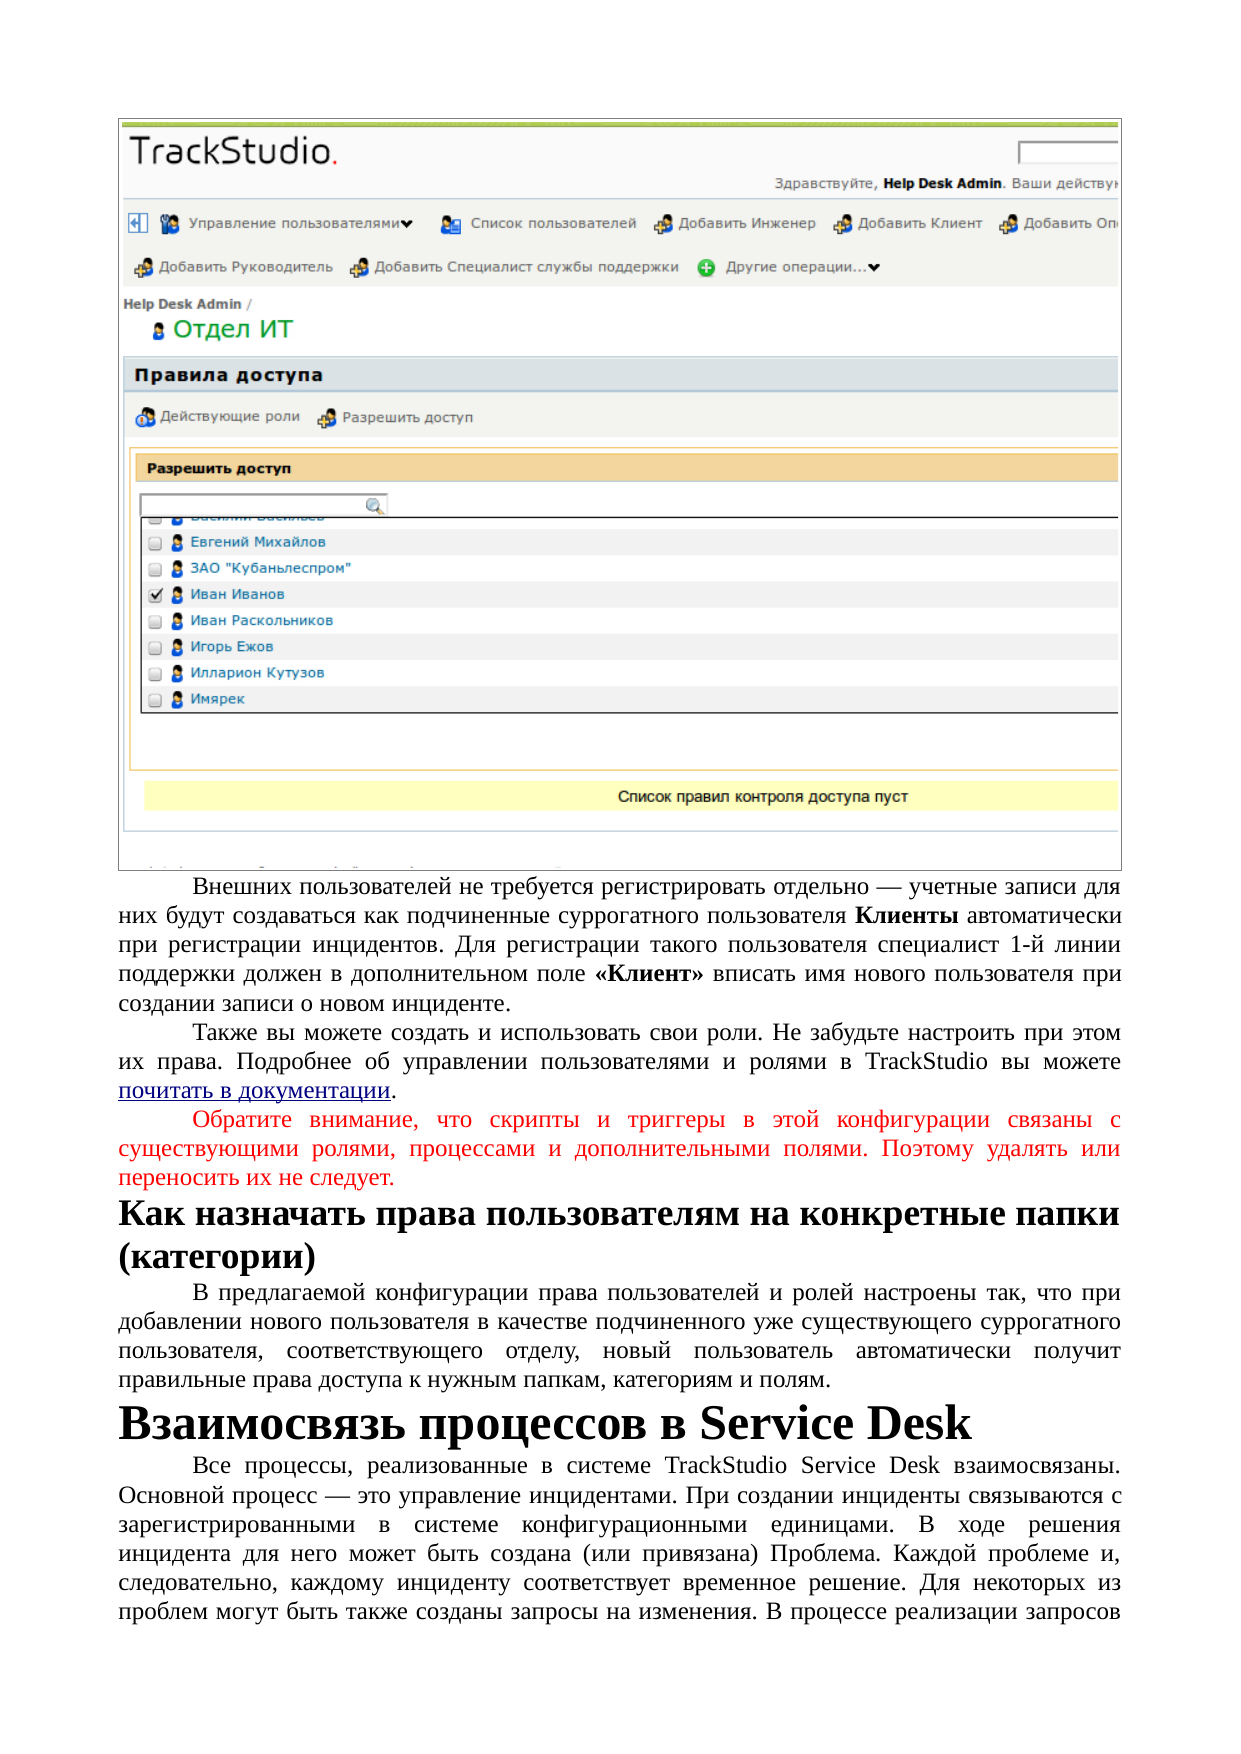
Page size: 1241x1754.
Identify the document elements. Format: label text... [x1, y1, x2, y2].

text Внешних пользователей не требуется регистрировать отдельно — учетные записи для них будут создаваться как подчиненные суррогатного пользователя Клиенты автоматически при регистрации инцидентов. Для регистрации такого пользователя специалист 1-й линии поддержки должен в дополнительном поле «Клиент» вписать имя нового пользователя при создании записи о новом инциденте. [118, 871, 1122, 1016]
subtitle Как назначать права пользователям на конкретные папки (категории) [118, 1191, 1122, 1277]
text В предлагаемой конфигурации права пользователей и ролей настроены так, что при добавлении нового пользователя в качестве подчиненного уже существующего суррогатного пользователя, соответствующего отделу, новый пользователь автоматически получит правильные права доступа к нужным папкам, категориям и полям. [118, 1277, 1122, 1393]
text Также вы можете создать и использовать свои роли. Не забудьте настроить при этом их права. Подробнее об управлении пользователями и ролями в TrackStudio вы можете почитать в документации. [118, 1016, 1122, 1104]
text [119, 119, 1121, 870]
picture [122, 122, 1119, 868]
subtitle Взаимосвязь процессов в Service Desk [118, 1393, 1122, 1450]
text Все процессы, реализованные в системе TrackStudio Service Desk взаимосвязаны. Основной процесс — это управление инцидентами. При создании инциденты связываются с зарегистрированными в системе конфигурационными единицами. В ходе решения инцидента для него может быть создана (или привязана) Проблема. Каждой проблеме и, следовательно, каждому инциденту соответствует временное решение. Для некоторых из проблем могут быть также созданы запросы на изменения. В процессе реализации запросов [118, 1450, 1122, 1625]
text Обратите внимание, что скрипты и триггеры в этой конфигурации связаны с существующими ролями, процессами и дополнительными полями. Поэтому удалять или переносить их не следует. [118, 1104, 1122, 1191]
